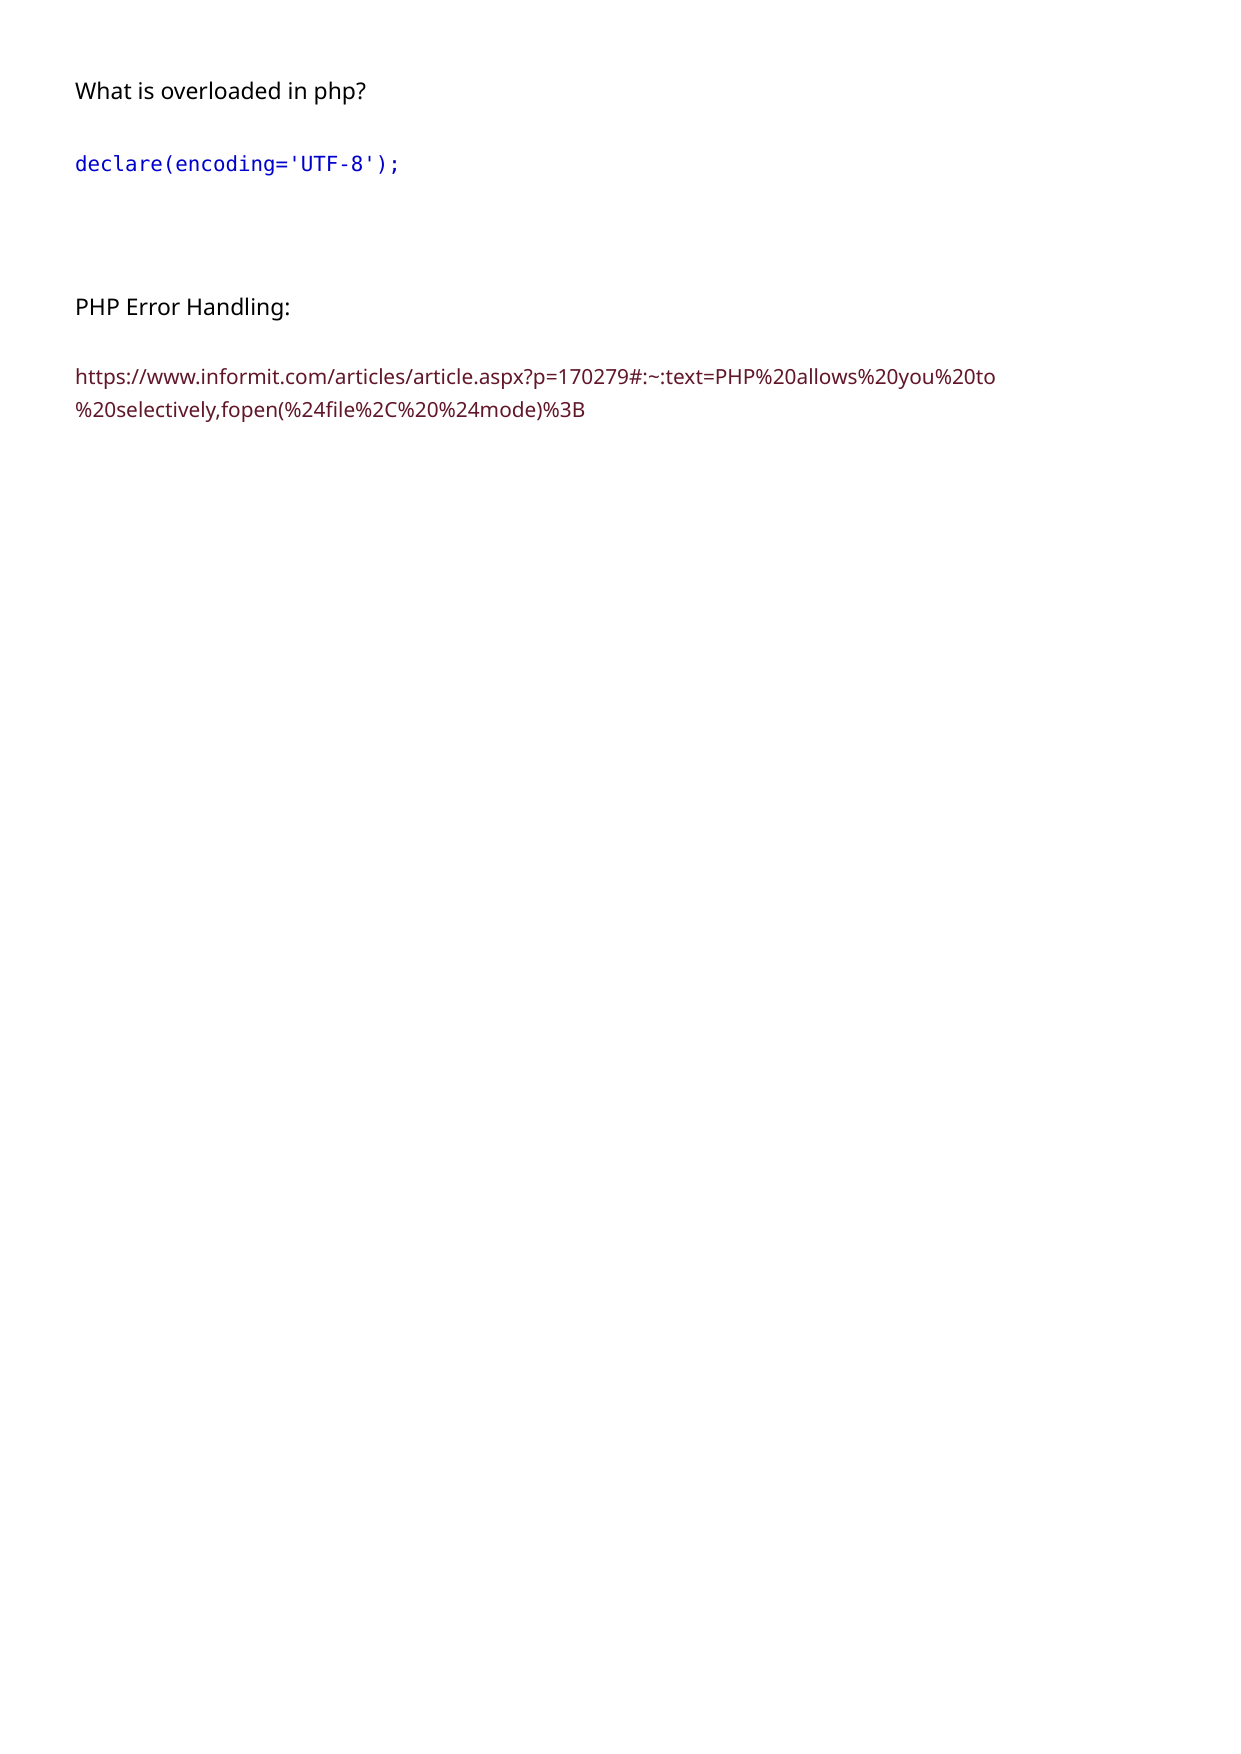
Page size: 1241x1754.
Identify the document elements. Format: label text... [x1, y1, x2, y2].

text https://www.informit.com/articles/article.aspx?p=170279#:~:text=PHP%20allows%20you%20to%20selectively,fopen(%24file%2C%20%24mode)%3B [75, 362, 1165, 423]
text declare(encoding='UTF-8'); [75, 147, 1165, 178]
text What is overloaded in php? [75, 75, 1165, 106]
text PHP Error Handling: [75, 291, 1165, 322]
